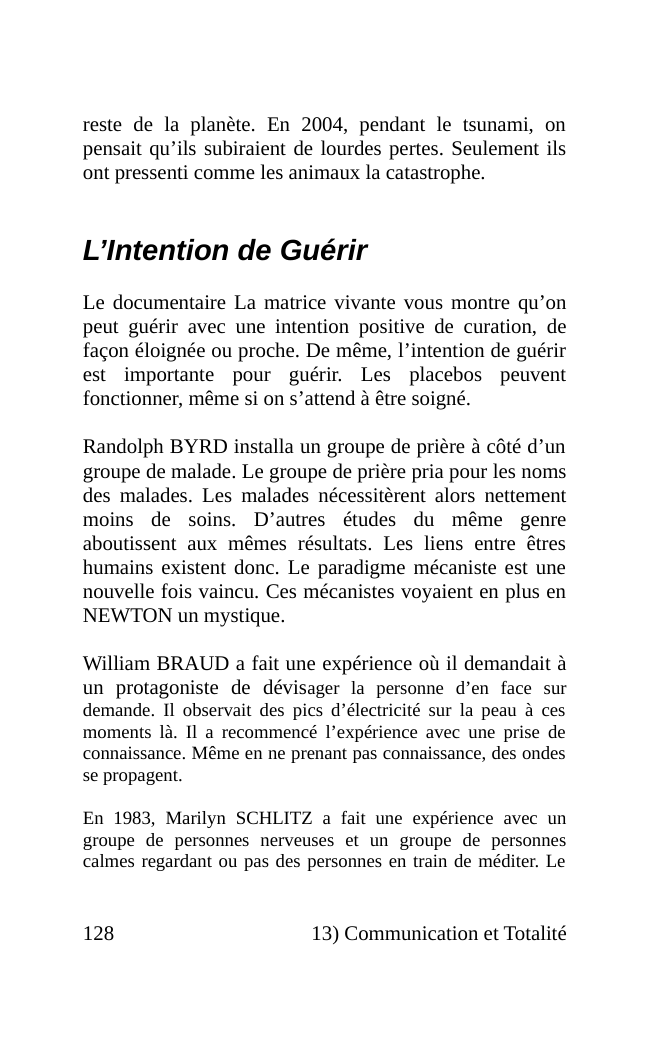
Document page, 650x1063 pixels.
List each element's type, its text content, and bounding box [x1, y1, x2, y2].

text William BRAUD a fait une expérience où il demandait à un protagoniste de dévisager la personne d’en face sur demande. Il observait des pics d’électricité sur la peau à ces moments là. Il a recommencé l’expérience avec une prise de connaissance. Même en ne prenant pas connaissance, des ondes se propagent. [83, 651, 567, 785]
text reste de la planète. En 2004, pendant le tsunami, on pensait qu’ils subiraient de lourdes pertes. Seulement ils ont pressenti comme les animaux la catastrophe. [83, 112, 567, 184]
text Le documentaire La matrice vivante vous montre qu’on peut guérir avec une intention positive de curation, de façon éloignée ou proche. De même, l’intention de guérir est importante pour guérir. Les placebos peuvent fonctionner, même si on s’attend à être soigné. [83, 290, 567, 410]
text Randolph BYRD installa un groupe de prière à côté d’un groupe de malade. Le groupe de prière pria pour les noms des malades. Les malades nécessitèrent alors nettement moins de soins. D’autres études du même genre aboutissent aux mêmes résultats. Les liens entre êtres humains existent donc. Le paradigme mécaniste est une nouvelle fois vaincu. Ces mécanistes voyaient en plus en NEWTON un mystique. [83, 434, 567, 627]
subtitle L’Intention de Guérir [83, 232, 567, 266]
text En 1983, Marilyn SCHLITZ a fait une expérience avec un groupe de personnes nerveuses et un groupe de personnes calmes regardant ou pas des personnes en train de méditer. Le [83, 807, 567, 872]
